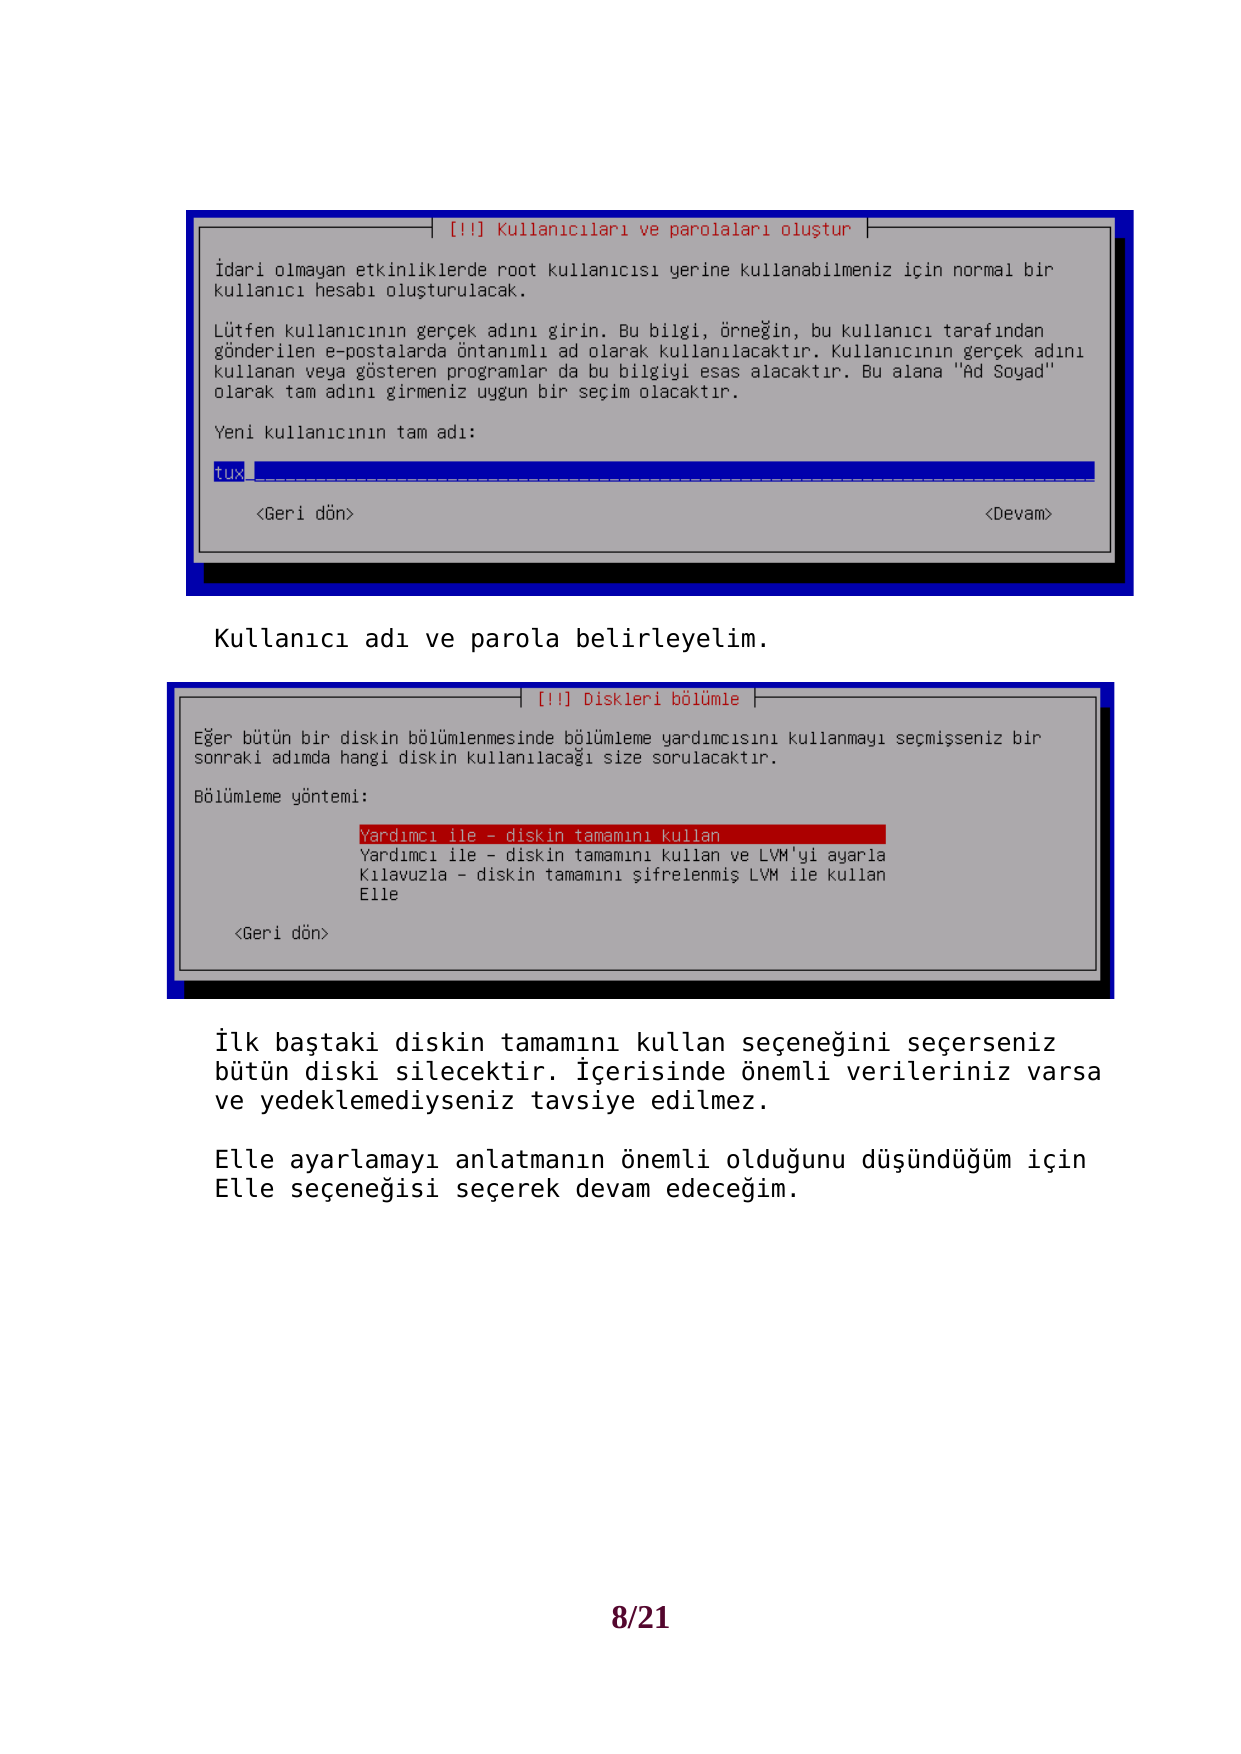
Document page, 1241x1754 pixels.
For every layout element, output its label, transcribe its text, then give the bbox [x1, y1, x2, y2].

text Elle ayarlamayı anlatmanın önemli olduğunu düşündüğüm için Elle seçeneğisi seçerek devam edeceğim. [214, 1145, 1123, 1203]
picture [186, 210, 1134, 596]
text Kullanıcı adı ve parola belirleyelim. [214, 624, 1123, 653]
picture [166, 682, 1115, 999]
text İlk baştaki diskin tamamını kullan seçeneğini seçerseniz bütün diski silecektir. İçerisinde önemli verileriniz varsa ve yedeklemediyseniz tavsiye edilmez. [214, 999, 1123, 1116]
